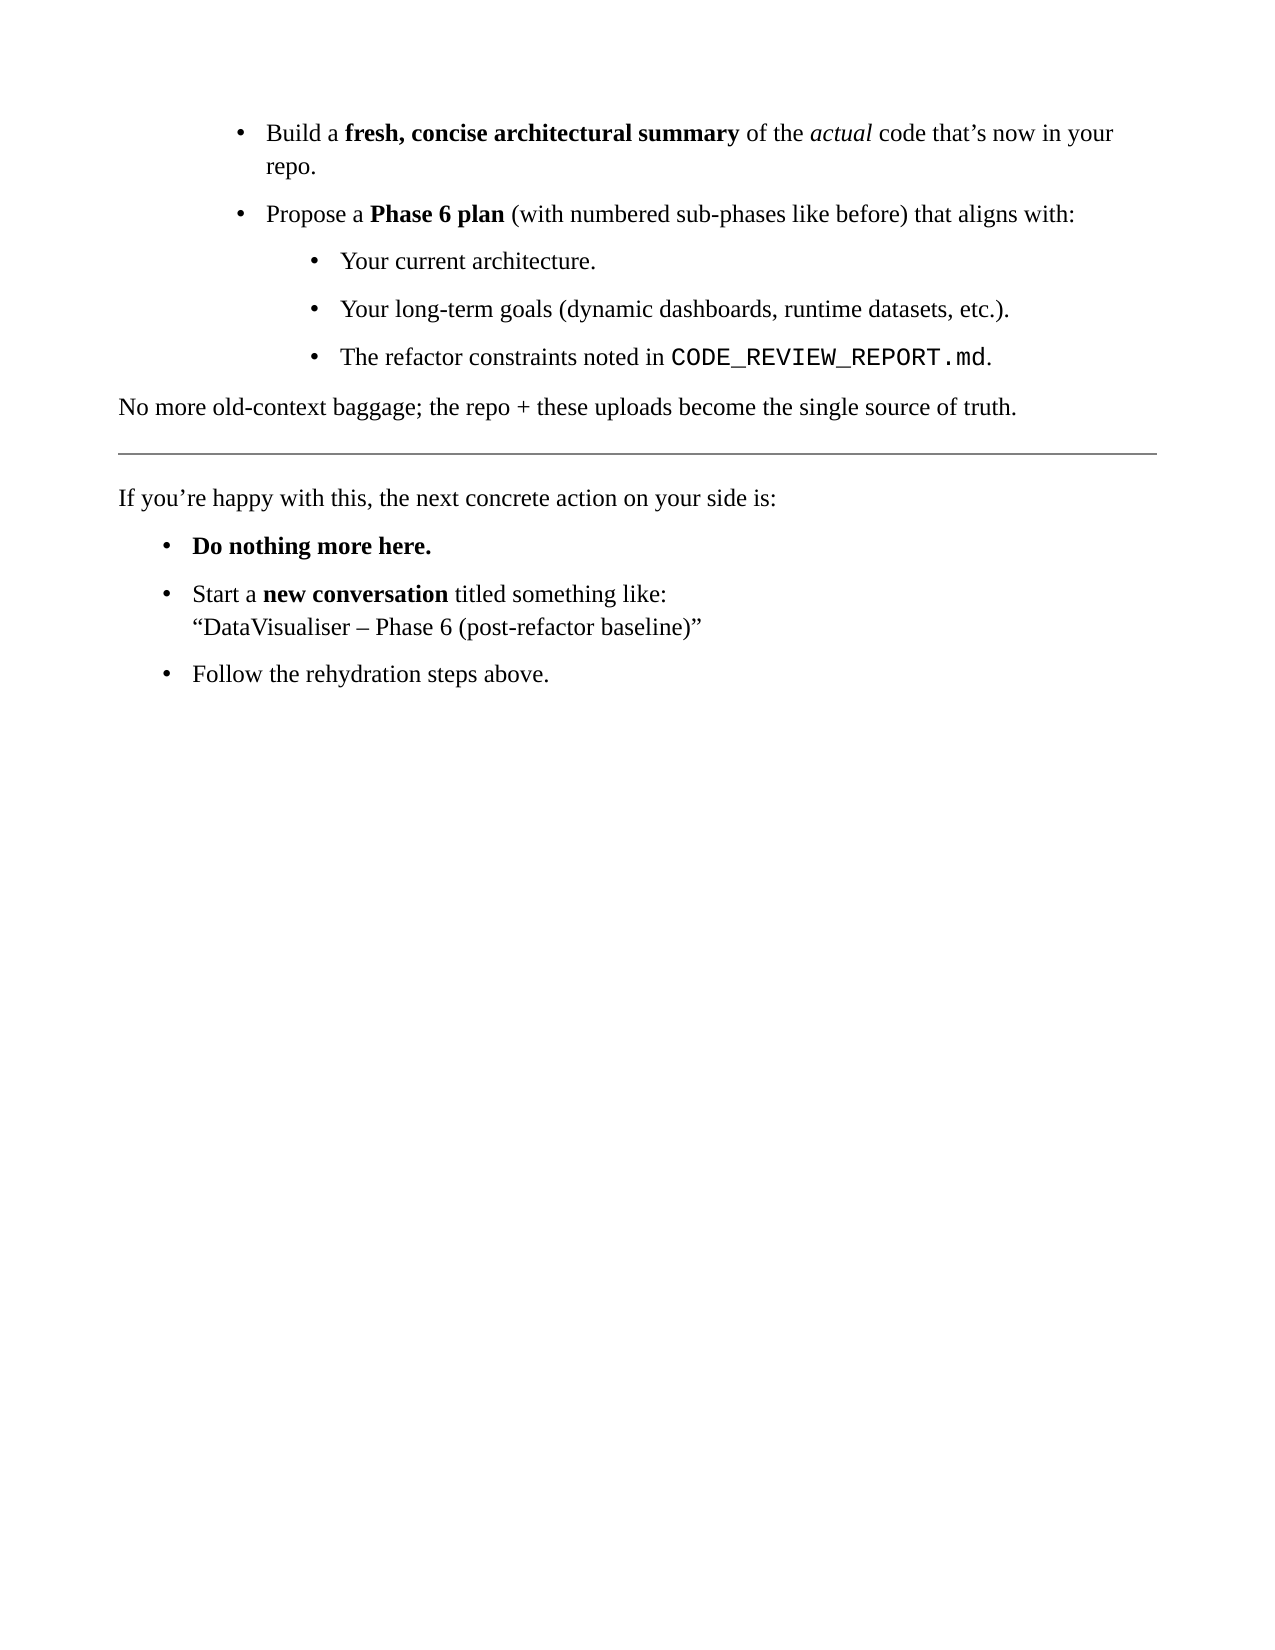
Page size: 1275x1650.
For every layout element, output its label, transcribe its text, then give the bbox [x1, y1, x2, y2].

list Build a fresh, concise architectural summary of the actual code that’s now in your repo. [236, 118, 1157, 180]
list The refactor constraints noted in CODE_REVIEW_REPORT.md. [310, 342, 1157, 372]
list Follow the rehydration steps above. [162, 659, 1157, 688]
list Start a new conversation titled something like: “DataVisualiser – Phase 6 (post-refactor baseline)” [162, 579, 1157, 640]
list Your long-term goals (dynamic dashboards, runtime datasets, etc.). [310, 294, 1157, 323]
text No more old-context baggage; the repo + these uploads become the single source of truth. [118, 392, 1157, 420]
text If you’re happy with this, the next concrete action on your side is: [118, 483, 1157, 512]
list Propose a Phase 6 plan (with numbered sub-phases like before) that aligns with: [236, 199, 1157, 227]
list Your current architecture. [310, 246, 1157, 275]
list Do nothing more here. [162, 531, 1157, 560]
